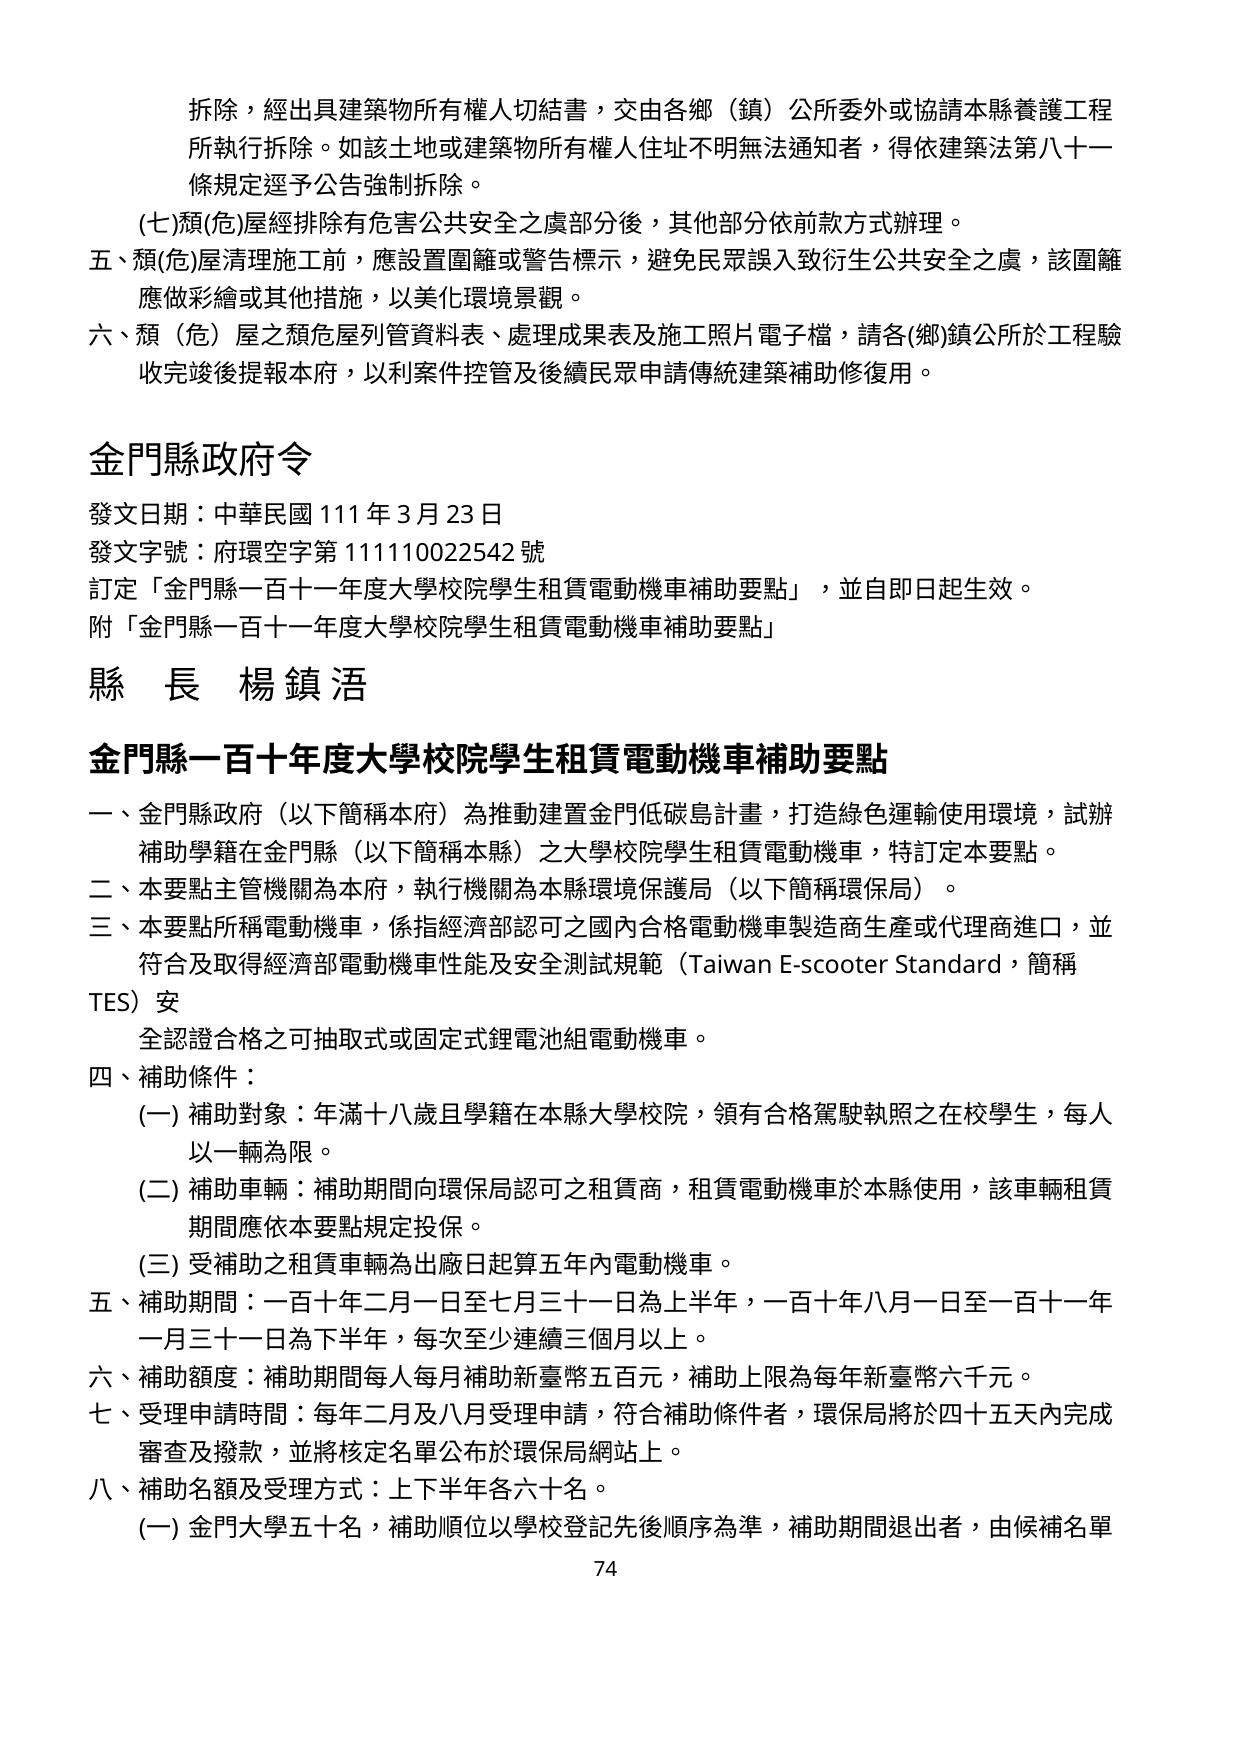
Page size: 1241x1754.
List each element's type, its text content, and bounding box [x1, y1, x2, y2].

text 金門縣政府令 [89, 419, 1122, 494]
text 審查及撥款，並將核定名單公布於環保局網站上。 [89, 1432, 1122, 1469]
text 四、補助條件： [89, 1057, 1122, 1094]
text (一) 補助對象：年滿十八歲且學籍在本縣大學校院，領有合格駕駛執照之在校學生，每人 [89, 1094, 1122, 1132]
text (七)頹(危)屋經排除有危害公共安全之虞部分後，其他部分依前款方式辦理。 [89, 203, 1122, 240]
text 附「金門縣一百十一年度大學校院學生租賃電動機車補助要點」 [89, 607, 1122, 644]
text 條規定逕予公告強制拆除。 [89, 165, 1122, 203]
text 所執行拆除。如該土地或建築物所有權人住址不明無法通知者，得依建築法第八十一 [89, 128, 1122, 165]
text 全認證合格之可抽取式或固定式鋰電池組電動機車。 [89, 1019, 1122, 1057]
text 五、補助期間：一百十年二月一日至七月三十一日為上半年，一百十年八月一日至一百十一年 [89, 1282, 1122, 1319]
text 訂定「金門縣一百十一年度大學校院學生租賃電動機車補助要點」，並自即日起生效。 [89, 569, 1122, 607]
text 一月三十一日為下半年，每次至少連續三個月以上。 [89, 1319, 1122, 1357]
text 收完竣後提報本府，以利案件控管及後續民眾申請傳統建築補助修復用。 [89, 353, 1122, 390]
text (一) 金門大學五十名，補助順位以學校登記先後順序為準，補助期間退出者，由候補名單 [89, 1507, 1122, 1544]
text 三、本要點所稱電動機車，係指經濟部認可之國內合格電動機車製造商生產或代理商進口，並 [89, 907, 1122, 944]
text 期間應依本要點規定投保。 [89, 1207, 1122, 1244]
text 發文字號：府環空字第111110022542號 [89, 532, 1122, 569]
text (二) 補助車輛：補助期間向環保局認可之租賃商，租賃電動機車於本縣使用，該車輛租賃 [89, 1169, 1122, 1207]
text 六、補助額度：補助期間每人每月補助新臺幣五百元，補助上限為每年新臺幣六千元。 [89, 1357, 1122, 1394]
text 八、補助名額及受理方式：上下半年各六十名。 [89, 1469, 1122, 1507]
text 補助學籍在金門縣（以下簡稱本縣）之大學校院學生租賃電動機車，特訂定本要點。 [89, 832, 1122, 869]
text 發文日期：中華民國111年3月23日 [89, 494, 1122, 532]
text 五、頹(危)屋清理施工前，應設置圍籬或警告標示，避免民眾誤入致衍生公共安全之虞，該圍籬 [89, 240, 1122, 278]
text 應做彩繪或其他措施，以美化環境景觀。 [89, 278, 1122, 315]
text 以一輛為限。 [89, 1132, 1122, 1169]
text 縣 長 楊 鎮 浯 [89, 644, 1122, 719]
text 一、金門縣政府（以下簡稱本府）為推動建置金門低碳島計畫，打造綠色運輸使用環境，試辦 [89, 794, 1122, 832]
text 金門縣一百十年度大學校院學生租賃電動機車補助要點 [89, 719, 1122, 794]
text 七、受理申請時間：每年二月及八月受理申請，符合補助條件者，環保局將於四十五天內完成 [89, 1394, 1122, 1432]
text (三) 受補助之租賃車輛為出廠日起算五年內電動機車。 [89, 1244, 1122, 1282]
text 符合及取得經濟部電動機車性能及安全測試規範（Taiwan E-scooter Standard，簡稱TES）安 [89, 944, 1122, 1019]
text 六、頹（危）屋之頹危屋列管資料表、處理成果表及施工照片電子檔，請各(鄉)鎮公所於工程驗 [89, 315, 1122, 353]
text 拆除，經出具建築物所有權人切結書，交由各鄉（鎮）公所委外或協請本縣養護工程 [89, 90, 1122, 128]
text 二、本要點主管機關為本府，執行機關為本縣環境保護局（以下簡稱環保局）。 [89, 869, 1122, 907]
